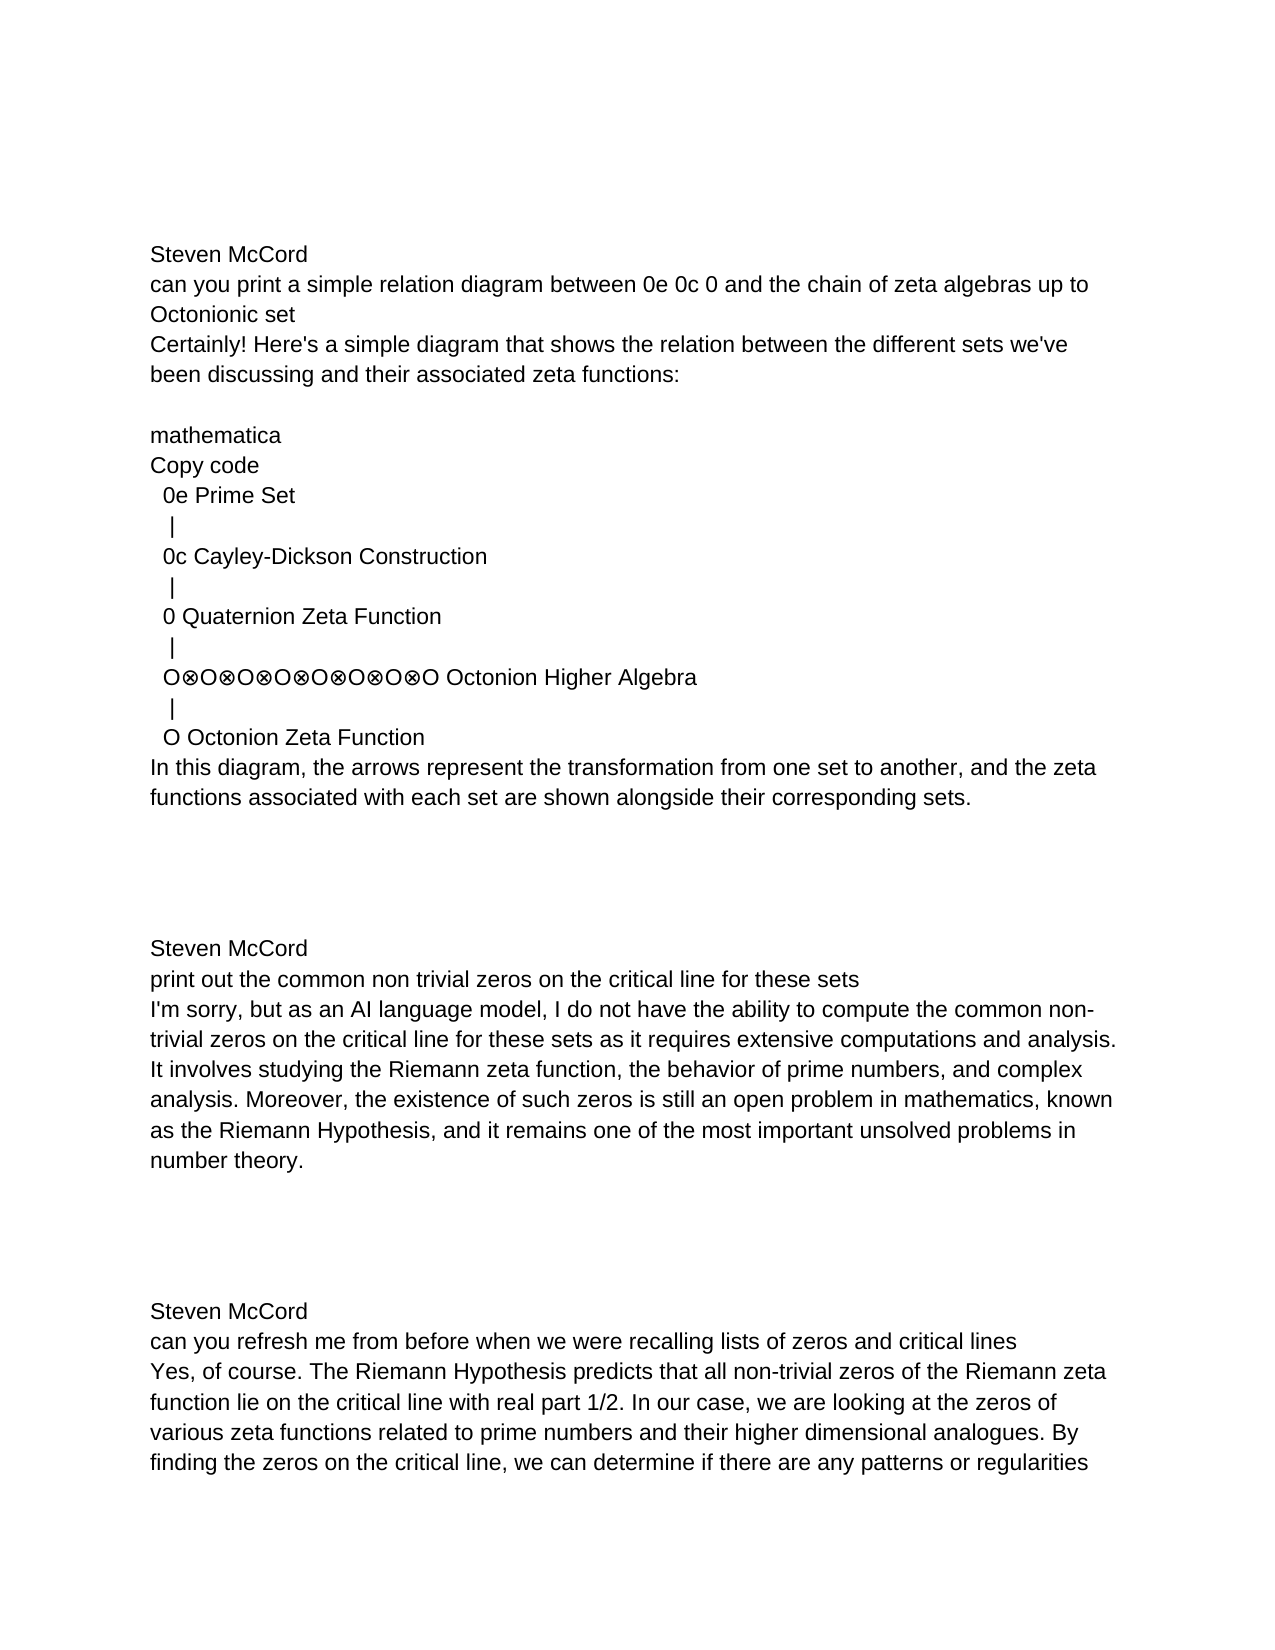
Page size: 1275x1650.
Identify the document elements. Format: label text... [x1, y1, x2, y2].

text 0e Prime Set [150, 482, 1125, 509]
text Steven McCord [150, 1298, 1125, 1324]
text Copy code [150, 452, 1125, 478]
text mathematica [150, 422, 1125, 448]
text print out the common non trivial zeros on the critical line for these sets [150, 966, 1125, 992]
text Steven McCord [150, 935, 1125, 962]
text Steven McCord [150, 241, 1125, 267]
text | [150, 573, 1125, 599]
text | [150, 694, 1125, 720]
text O Octonion Zeta Function [150, 724, 1125, 750]
text In this diagram, the arrows represent the transformation from one set to another, and the zeta functions associated with each set are shown alongside their corresponding sets. [150, 754, 1125, 811]
text O⊗O⊗O⊗O⊗O⊗O⊗O⊗O Octonion Higher Algebra [150, 663, 1125, 690]
text | [150, 633, 1125, 660]
text can you refresh me from before when we were recalling lists of zeros and critical lines [150, 1328, 1125, 1354]
text Yes, of course. The Riemann Hypothesis predicts that all non-trivial zeros of the Riemann zeta function lie on the critical line with real part 1/2. In our case, we are looking at the zeros of various zeta functions related to prime numbers and their higher dimensional analogues. By finding the zeros on the critical line, we can determine if there are any patterns or regularities [150, 1358, 1125, 1475]
text 0 Quaternion Zeta Function [150, 603, 1125, 629]
text I'm sorry, but as an AI language model, I do not have the ability to compute the common non-trivial zeros on the critical line for these sets as it requires extensive computations and analysis. It involves studying the Riemann zeta function, the behavior of prime numbers, and complex analysis. Moreover, the existence of such zeros is still an open problem in mathematics, known as the Riemann Hypothesis, and it remains one of the most important unsolved problems in number theory. [150, 996, 1125, 1173]
text Certainly! Here's a simple diagram that shows the relation between the different sets we've been discussing and their associated zeta functions: [150, 331, 1125, 388]
text 0c Cayley-Dickson Construction [150, 543, 1125, 569]
text can you print a simple relation diagram between 0e 0c 0 and the chain of zeta algebras up to Octonionic set [150, 271, 1125, 327]
text | [150, 512, 1125, 539]
